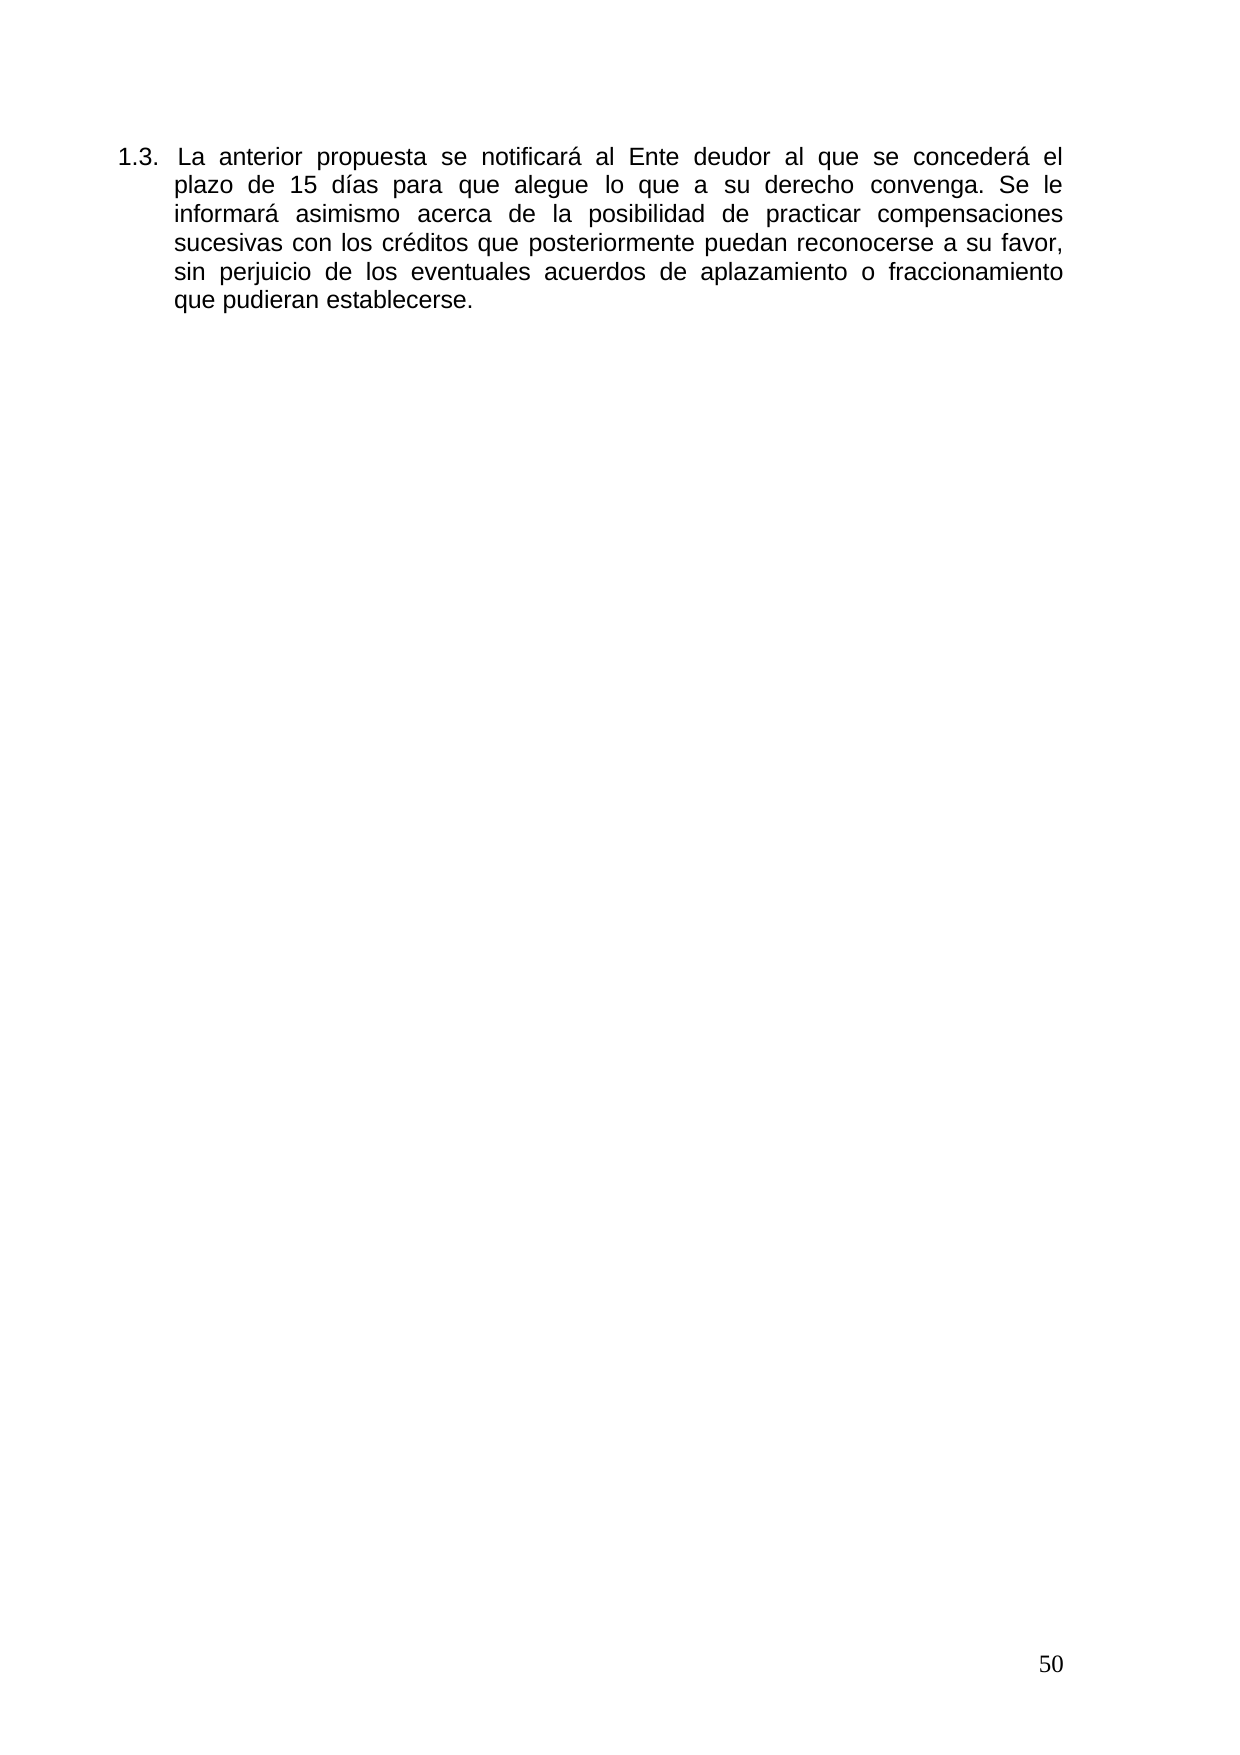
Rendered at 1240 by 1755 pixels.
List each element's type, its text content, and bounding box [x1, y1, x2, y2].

list La anterior propuesta se notificará al Ente deudor al que se concederá el plazo de 15 días para que alegue lo que a su derecho convenga. Se le informará asimismo acerca de la posibilidad de practicar compensaciones sucesivas con los créditos que posteriormente puedan reconocerse a su favor, sin perjuicio de los eventuales acuerdos de aplazamiento o fraccionamiento que pudieran establecerse. [162, 142, 1063, 314]
